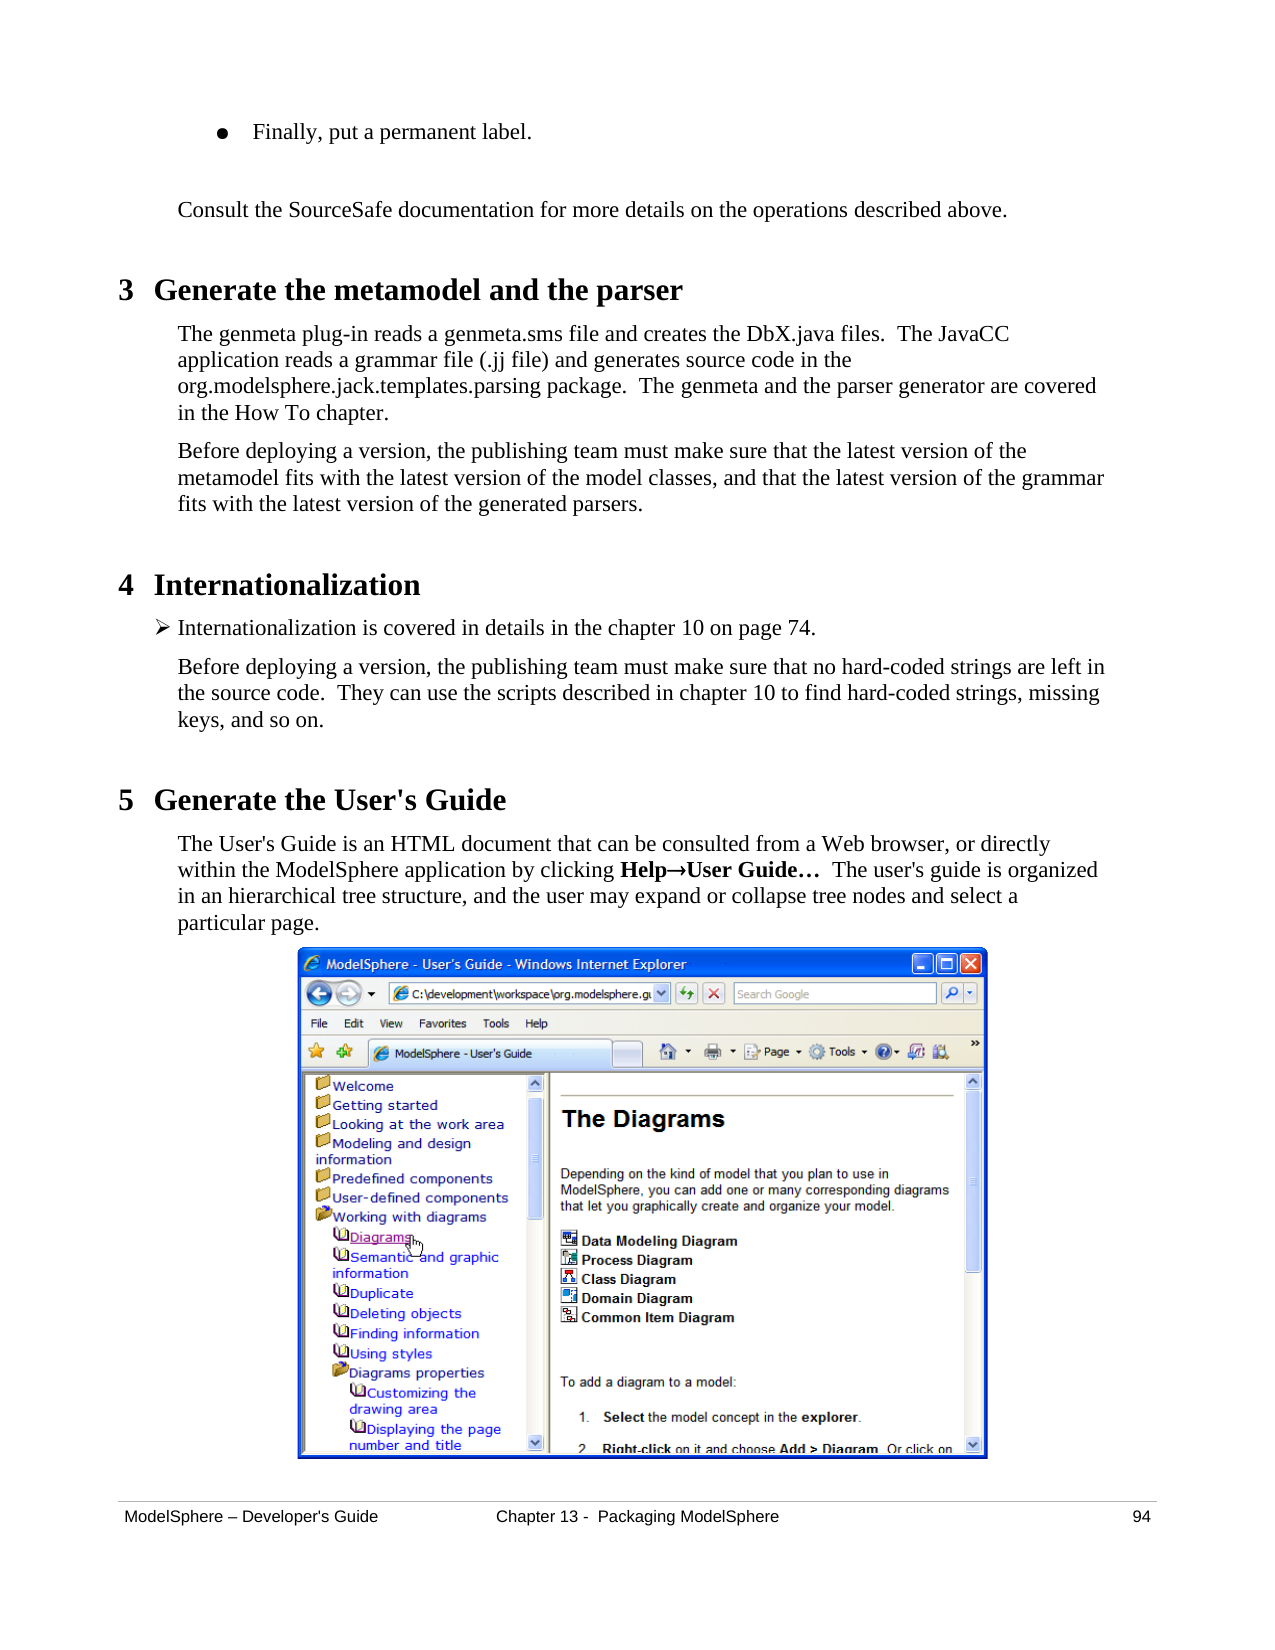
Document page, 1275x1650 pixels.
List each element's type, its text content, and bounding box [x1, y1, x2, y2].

list Finally, put a permanent label. [215, 118, 1109, 144]
text Before deploying a version, the publishing team must make sure that no hard-coded strings are left in the source code. They can use the scripts described in chapter 10 to find hard-coded strings, missing keys, and so on. [177, 653, 1109, 732]
subtitle Internationalization [118, 566, 1157, 602]
text Before deploying a version, the publishing team must make sure that the latest version of the metamodel fits with the latest version of the model classes, and that the latest version of the grammar fits with the latest version of the generated parsers. [177, 438, 1109, 517]
text The User's Guide is an HTML document that can be consulted from a Web browser, or directly within the ModelSphere application by clicking HelpUser Guide… The user's guide is organized in an hierarchical tree structure, and the user may expand or collapse tree nodes and select a particular page. [177, 829, 1109, 935]
text Consult the SourceSafe documentation for more details on the operations described above. [177, 196, 1109, 222]
subtitle Generate the User's Guide [118, 781, 1157, 817]
text The genmeta plug-in reads a genmeta.sms file and creates the DbX.java files. The JavaCC application reads a grammar file (.jj file) and generates source code in the org.modelsphere.jack.templates.parsing package. The genmeta and the parser generator are covered in the How To chapter. [177, 320, 1109, 425]
picture [297, 947, 988, 1459]
subtitle Generate the metamodel and the parser [118, 271, 1157, 307]
list Internationalization is covered in details in the chapter 10 on page 74. [153, 614, 1109, 641]
